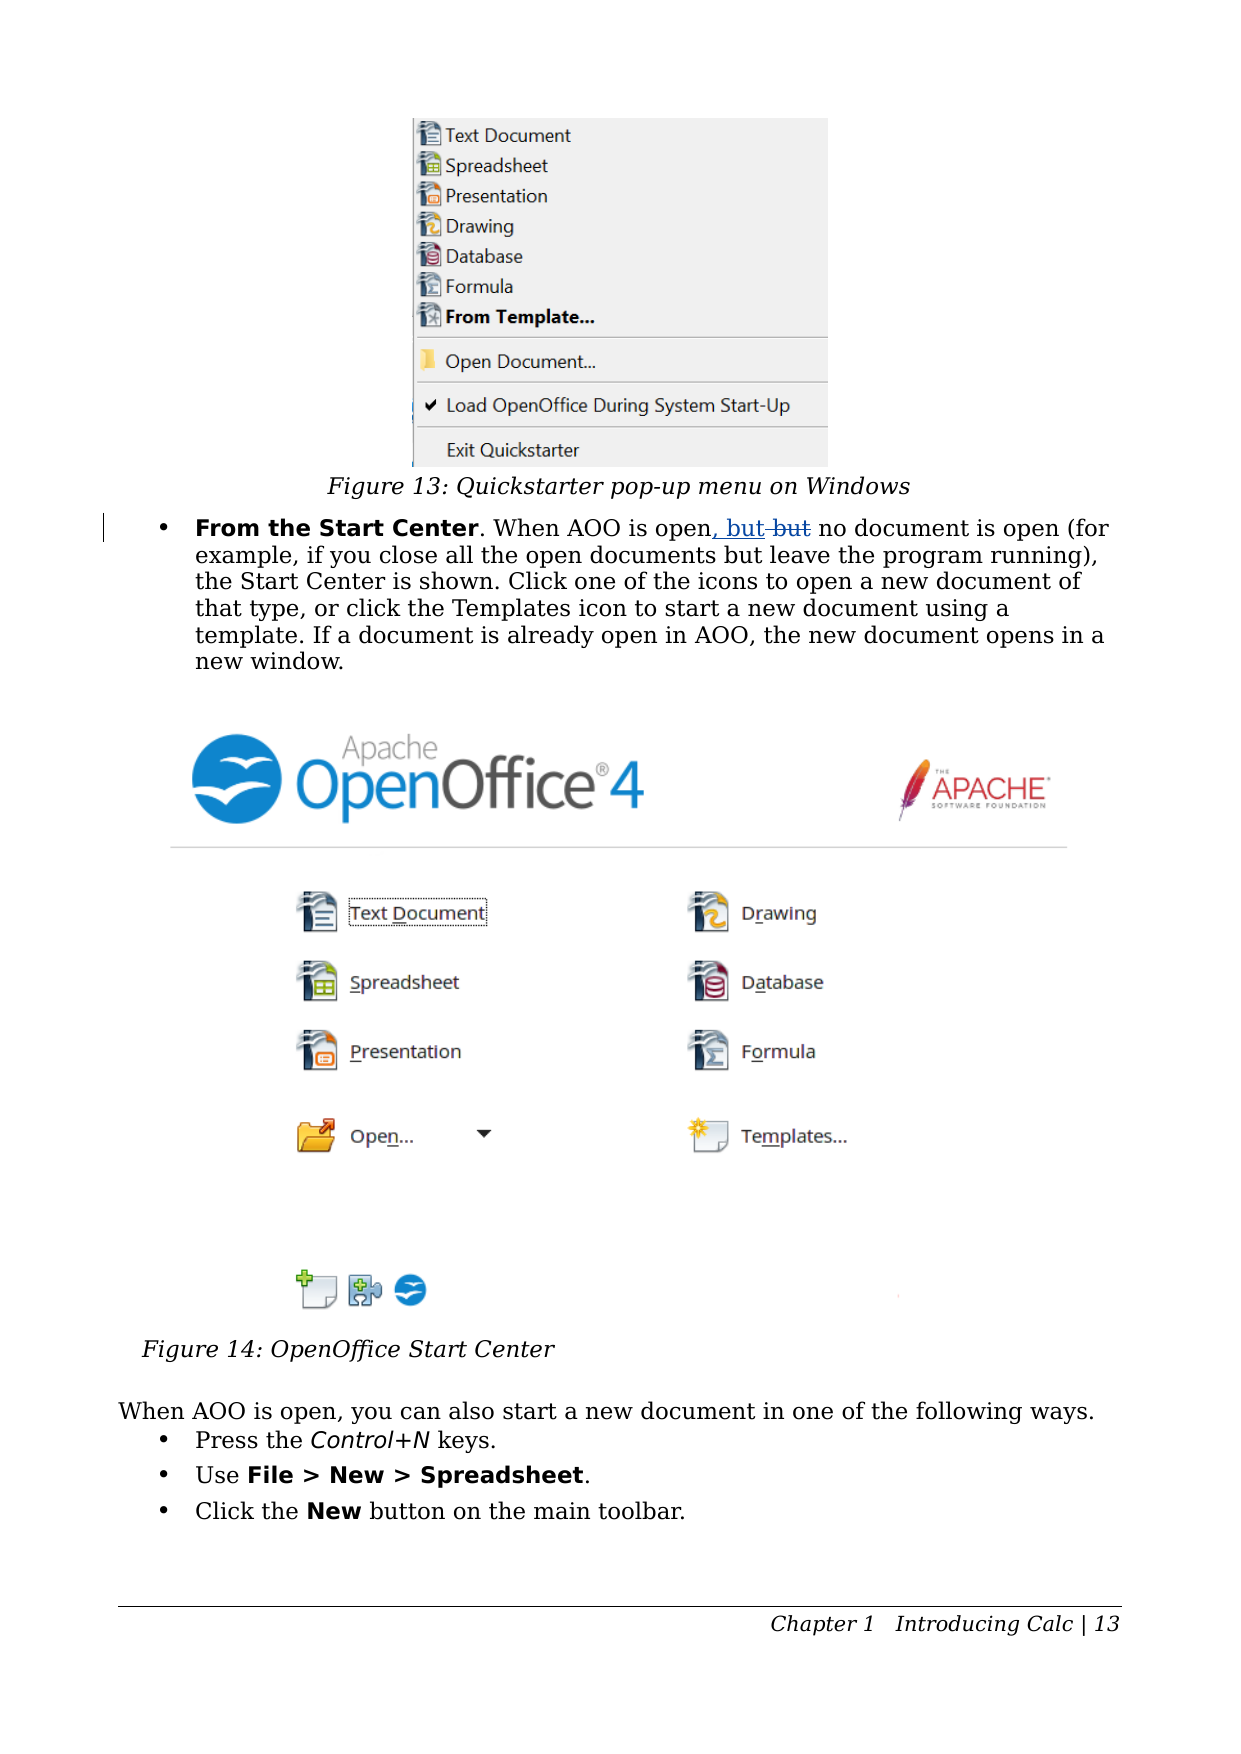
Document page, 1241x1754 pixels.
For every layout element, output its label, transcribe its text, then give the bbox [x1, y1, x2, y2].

text Figure 13: Quickstarter pop-up menu on Windows [327, 473, 913, 500]
text Figure 14: OpenOffice Start Center [142, 1337, 1098, 1363]
list Use File > New > Spreadsheet. [156, 1460, 1122, 1489]
picture [141, 693, 1098, 1330]
list Click the New button on the main toolbar. [156, 1496, 1122, 1525]
list Press the Control+N keys. [156, 1425, 1122, 1454]
list When AOO is open, you can also start a new document in one of the following ways. [118, 1398, 1122, 1425]
picture [412, 118, 828, 467]
list From the Start Center. When AOO is open, but no document is open (for example, if you close all the open documents but leave the program running), the Start Center is shown. Click one of the icons to open a new document of that type, or click the Templates icon to start a new document using a template. If a document is already open in AOO, the new document opens in a new window. [156, 513, 1122, 675]
